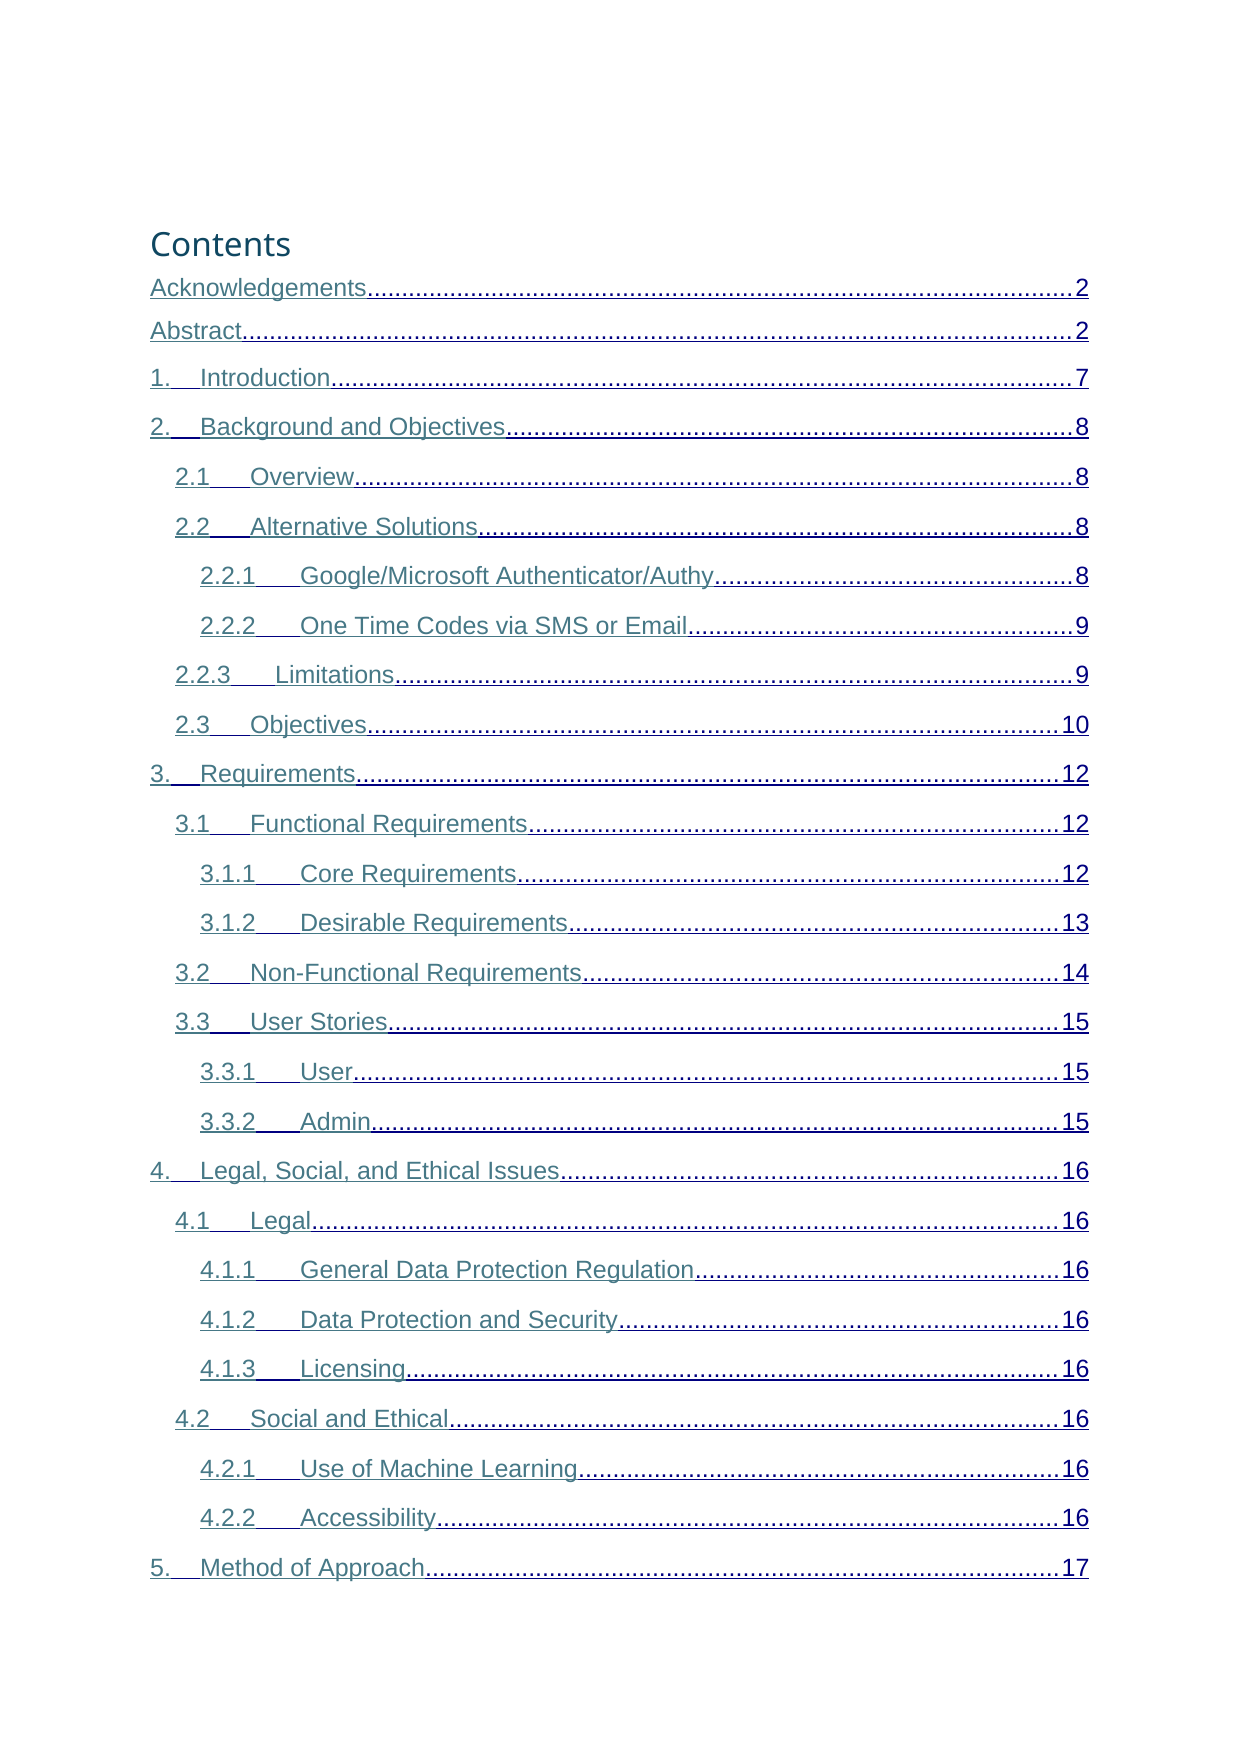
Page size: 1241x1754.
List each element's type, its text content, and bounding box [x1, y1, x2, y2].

text 2.3 Objectives 10 [175, 707, 1090, 741]
text 3.3 User Stories 15 [175, 1004, 1090, 1038]
text 3.1 Functional Requirements 12 [175, 806, 1090, 840]
text 4.2.2 Accessibility 16 [200, 1500, 1090, 1534]
text 4.2 Social and Ethical 16 [175, 1401, 1090, 1435]
text 3.2 Non-Functional Requirements 14 [175, 954, 1090, 988]
text 4. Legal, Social, and Ethical Issues 16 [150, 1153, 1090, 1187]
text 4.1.2 Data Protection and Security 16 [200, 1302, 1090, 1336]
text 2. Background and Objectives 8 [150, 409, 1090, 443]
text 2.2.1 Google/Microsoft Authenticator/Authy 8 [200, 558, 1090, 592]
text 2.1 Overview 8 [175, 459, 1090, 493]
text 3. Requirements 12 [150, 756, 1090, 790]
text 4.1.1 General Data Protection Regulation 16 [200, 1252, 1090, 1286]
text Abstract 2 [150, 316, 1090, 345]
text 5. Method of Approach 17 [150, 1549, 1090, 1583]
text 3.1.2 Desirable Requirements 13 [200, 905, 1090, 939]
text 4.1 Legal 16 [175, 1202, 1090, 1236]
text 2.2.3 Limitations 9 [175, 657, 1090, 691]
subtitle Contents [150, 220, 1090, 266]
text 2.2.2 One Time Codes via SMS or Email 9 [200, 607, 1090, 641]
text 3.3.1 User 15 [200, 1054, 1090, 1088]
text 3.3.2 Admin 15 [200, 1103, 1090, 1137]
text 1. Introduction 7 [150, 359, 1090, 393]
text 3.1.1 Core Requirements 12 [200, 855, 1090, 889]
text 4.1.3 Licensing 16 [200, 1351, 1090, 1385]
text 2.2 Alternative Solutions 8 [175, 508, 1090, 542]
text 4.2.1 Use of Machine Learning 16 [200, 1450, 1090, 1484]
text Acknowledgements 2 [150, 273, 1090, 301]
